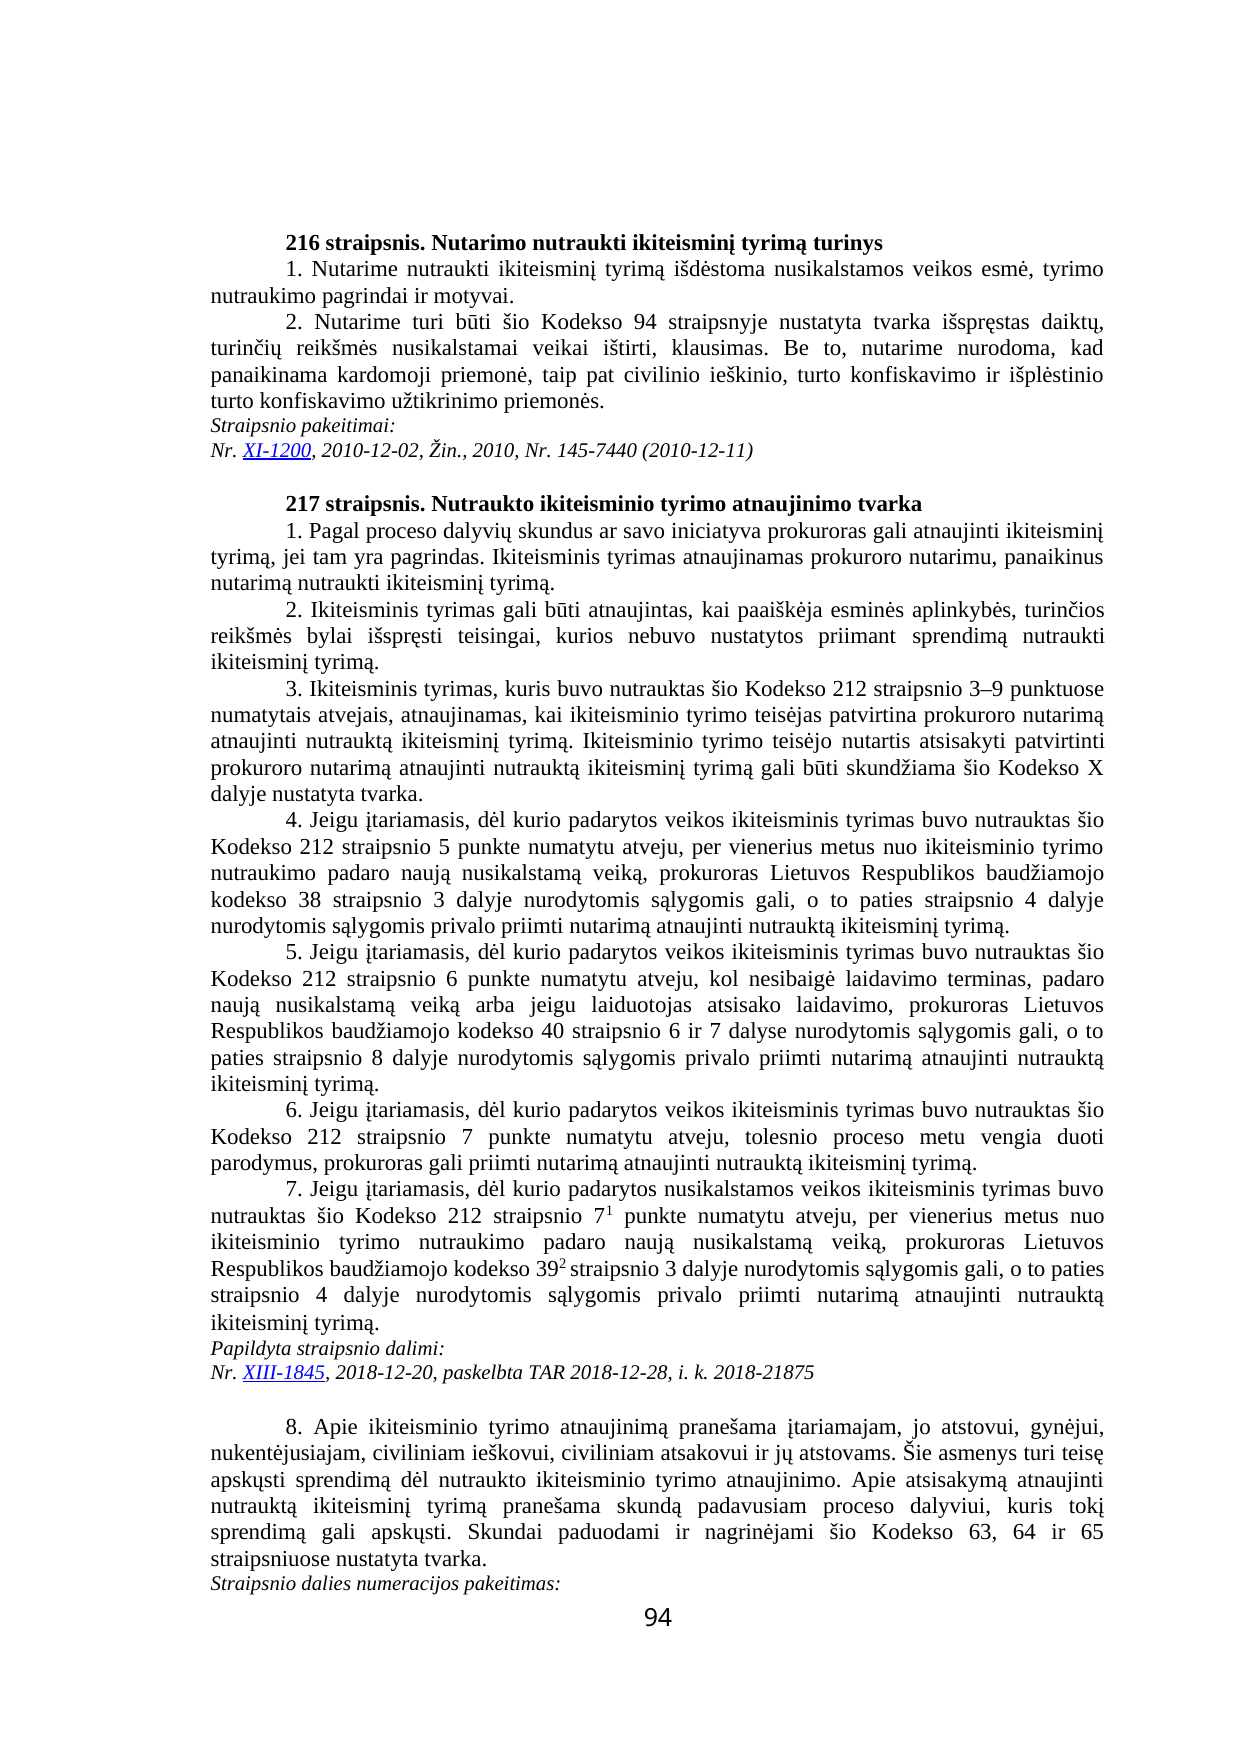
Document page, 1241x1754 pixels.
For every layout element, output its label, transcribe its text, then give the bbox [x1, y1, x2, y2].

text 4. Jeigu įtariamasis, dėl kurio padarytos veikos ikiteisminis tyrimas buvo nutrauktas šio Kodekso 212 straipsnio 5 punkte numatytu atveju, per vienerius metus nuo ikiteisminio tyrimo nutraukimo padaro naują nusikalstamą veiką, prokuroras Lietuvos Respublikos baudžiamojo kodekso 38 straipsnio 3 dalyje nurodytomis sąlygomis gali, o to paties straipsnio 4 dalyje nurodytomis sąlygomis privalo priimti nutarimą atnaujinti nutrauktą ikiteisminį tyrimą. [210, 807, 1105, 938]
text Nr. XIII-1845, 2018-12-20, paskelbta TAR 2018-12-28, i. k. 2018-21875 [210, 1360, 1105, 1384]
text 8. Apie ikiteisminio tyrimo atnaujinimą pranešama įtariamajam, jo atstovui, gynėjui, nukentėjusiajam, civiliniam ieškovui, civiliniam atsakovui ir jų atstovams. Šie asmenys turi teisę apskųsti sprendimą dėl nutraukto ikiteisminio tyrimo atnaujinimo. Apie atsisakymą atnaujinti nutrauktą ikiteisminį tyrimą pranešama skundą padavusiam proceso dalyviui, kuris tokį sprendimą gali apskųsti. Skundai paduodami ir nagrinėjami šio Kodekso 63, 64 ir 65 straipsniuose nustatyta tvarka. [210, 1413, 1105, 1571]
text 2. Nutarime turi būti šio Kodekso 94 straipsnyje nustatyta tvarka išspręstas daiktų, turinčių reikšmės nusikalstamai veikai ištirti, klausimas. Be to, nutarime nurodoma, kad panaikinama kardomoji priemonė, taip pat civilinio ieškinio, turto konfiskavimo ir išplėstinio turto konfiskavimo užtikrinimo priemonės. [210, 308, 1105, 413]
text 1. Pagal proceso dalyvių skundus ar savo iniciatyva prokuroras gali atnaujinti ikiteisminį tyrimą, jei tam yra pagrindas. Ikiteisminis tyrimas atnaujinamas prokuroro nutarimu, panaikinus nutarimą nutraukti ikiteisminį tyrimą. [210, 517, 1105, 596]
text Straipsnio pakeitimai: [210, 413, 1105, 437]
text 6. Jeigu įtariamasis, dėl kurio padarytos veikos ikiteisminis tyrimas buvo nutrauktas šio Kodekso 212 straipsnio 7 punkte numatytu atveju, tolesnio proceso metu vengia duoti parodymus, prokuroras gali priimti nutarimą atnaujinti nutrauktą ikiteisminį tyrimą. [210, 1096, 1105, 1176]
text 2. Ikiteisminis tyrimas gali būti atnaujintas, kai paaiškėja esminės aplinkybės, turinčios reikšmės bylai išspręsti teisingai, kurios nebuvo nustatytos priimant sprendimą nutraukti ikiteisminį tyrimą. [210, 596, 1105, 675]
text 216 straipsnis. Nutarimo nutraukti ikiteisminį tyrimą turinys [210, 229, 1105, 255]
text 7. Jeigu įtariamasis, dėl kurio padarytos nusikalstamos veikos ikiteisminis tyrimas buvo nutrauktas šio Kodekso 212 straipsnio 71 punkte numatytu atveju, per vienerius metus nuo ikiteisminio tyrimo nutraukimo padaro naują nusikalstamą veiką, prokuroras Lietuvos Respublikos baudžiamojo kodekso 392 straipsnio 3 dalyje nurodytomis sąlygomis gali, o to paties straipsnio 4 dalyje nurodytomis sąlygomis privalo priimti nutarimą atnaujinti nutrauktą ikiteisminį tyrimą. [210, 1176, 1105, 1336]
text 5. Jeigu įtariamasis, dėl kurio padarytos veikos ikiteisminis tyrimas buvo nutrauktas šio Kodekso 212 straipsnio 6 punkte numatytu atveju, kol nesibaigė laidavimo terminas, padaro naują nusikalstamą veiką arba jeigu laiduotojas atsisako laidavimo, prokuroras Lietuvos Respublikos baudžiamojo kodekso 40 straipsnio 6 ir 7 dalyse nurodytomis sąlygomis gali, o to paties straipsnio 8 dalyje nurodytomis sąlygomis privalo priimti nutarimą atnaujinti nutrauktą ikiteisminį tyrimą. [210, 938, 1105, 1096]
text Papildyta straipsnio dalimi: [210, 1336, 1105, 1360]
text 217 straipsnis. Nutraukto ikiteisminio tyrimo atnaujinimo tvarka [210, 490, 1105, 517]
text Straipsnio dalies numeracijos pakeitimas: [210, 1571, 1105, 1595]
text Nr. XI-1200, 2010-12-02, Žin., 2010, Nr. 145-7440 (2010-12-11) [210, 437, 1105, 462]
text 1. Nutarime nutraukti ikiteisminį tyrimą išdėstoma nusikalstamos veikos esmė, tyrimo nutraukimo pagrindai ir motyvai. [210, 255, 1105, 308]
text 3. Ikiteisminis tyrimas, kuris buvo nutrauktas šio Kodekso 212 straipsnio 3–9 punktuose numatytais atvejais, atnaujinamas, kai ikiteisminio tyrimo teisėjas patvirtina prokuroro nutarimą atnaujinti nutrauktą ikiteisminį tyrimą. Ikiteisminio tyrimo teisėjo nutartis atsisakyti patvirtinti prokuroro nutarimą atnaujinti nutrauktą ikiteisminį tyrimą gali būti skundžiama šio Kodekso X dalyje nustatyta tvarka. [210, 675, 1105, 807]
